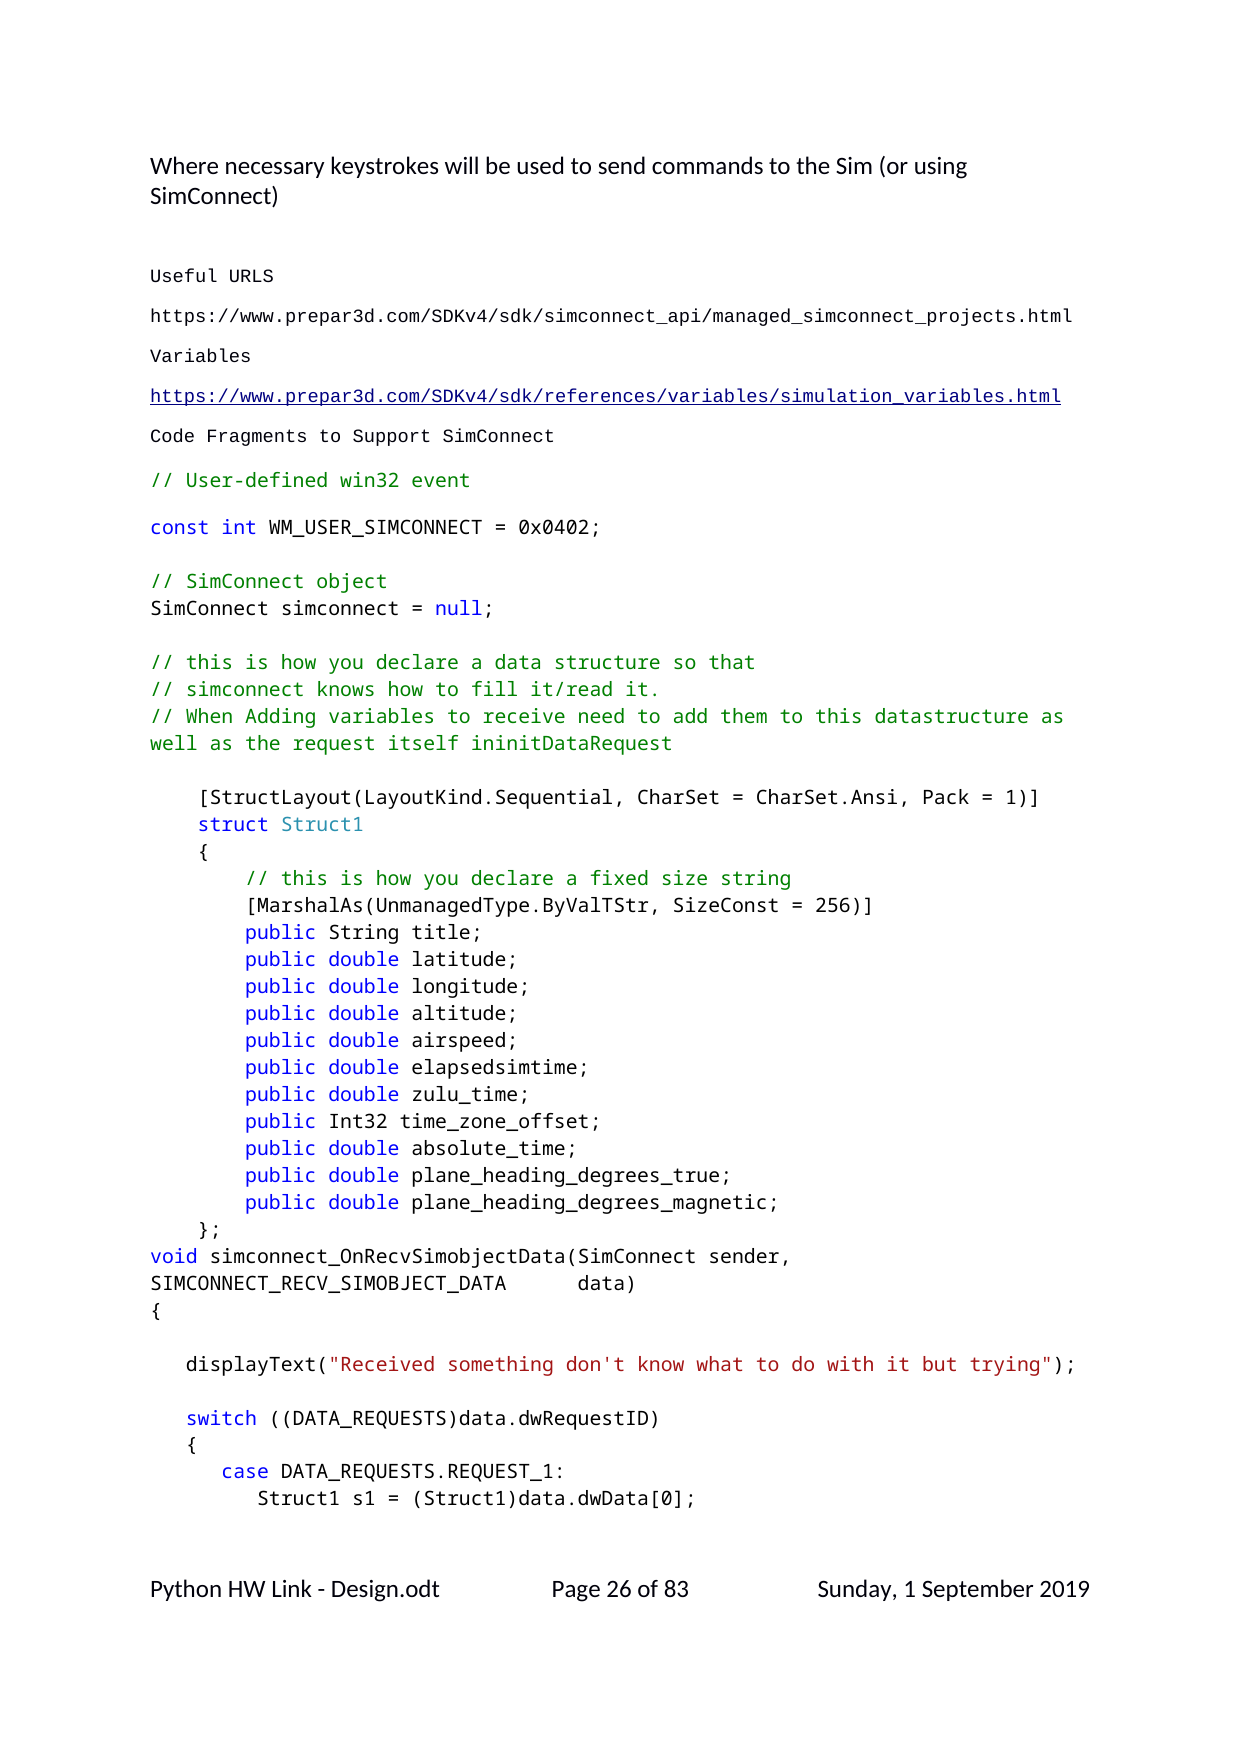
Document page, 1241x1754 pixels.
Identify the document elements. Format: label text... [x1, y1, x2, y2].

text public double airspeed; [150, 1026, 1090, 1053]
text // this is how you declare a data structure so that [150, 648, 1090, 675]
text SimConnect simconnect = null; [150, 594, 1090, 621]
text [StructLayout(LayoutKind.Sequential, CharSet = CharSet.Ansi, Pack = 1)] [150, 783, 1090, 810]
text { [150, 1431, 1090, 1458]
text case DATA_REQUESTS.REQUEST_1: [150, 1458, 1090, 1485]
text Variables [150, 347, 1090, 368]
text public Int32 time_zone_offset; [150, 1107, 1090, 1134]
text public double zulu_time; [150, 1080, 1090, 1107]
text // this is how you declare a fixed size string [150, 864, 1090, 891]
text public double latitude; [150, 945, 1090, 972]
text public double plane_heading_degrees_true; [150, 1161, 1090, 1188]
text { [150, 1296, 1090, 1323]
text void simconnect_OnRecvSimobjectData(SimConnect sender, SIMCONNECT_RECV_SIMOBJECT_DATA data) [150, 1242, 1090, 1296]
text public double longitude; [150, 972, 1090, 999]
text // simconnect knows how to fill it/read it. [150, 675, 1090, 702]
text Where necessary keystrokes will be used to send commands to the Sim (or using SimConnect) [150, 150, 1090, 211]
text public double altitude; [150, 999, 1090, 1026]
text Useful URLS [150, 267, 1090, 288]
text https://www.prepar3d.com/SDKv4/sdk/references/variables/simulation_variables.html [150, 387, 1090, 408]
text // When Adding variables to receive need to add them to this datastructure as well as the request itself ininitDataRequest [150, 702, 1090, 756]
text switch ((DATA_REQUESTS)data.dwRequestID) [150, 1404, 1090, 1431]
text }; [150, 1215, 1090, 1242]
text struct Struct1 [150, 810, 1090, 837]
text Code Fragments to Support SimConnect [150, 427, 1090, 448]
text public double absolute_time; [150, 1134, 1090, 1161]
text public double elapsedsimtime; [150, 1053, 1090, 1080]
text // User-defined win32 event [150, 467, 1090, 493]
text public double plane_heading_degrees_magnetic; [150, 1188, 1090, 1215]
text https://www.prepar3d.com/SDKv4/sdk/simconnect_api/managed_simconnect_projects.html [150, 307, 1090, 328]
text [MarshalAs(UnmanagedType.ByValTStr, SizeConst = 256)] [150, 891, 1090, 918]
text Struct1 s1 = (Struct1)data.dwData[0]; [150, 1485, 1090, 1512]
text const int WM_USER_SIMCONNECT = 0x0402; [150, 513, 1090, 540]
text displayText("Received something don't know what to do with it but trying"); [150, 1350, 1090, 1377]
text public String title; [150, 918, 1090, 945]
text // SimConnect object [150, 567, 1090, 594]
text { [150, 837, 1090, 864]
